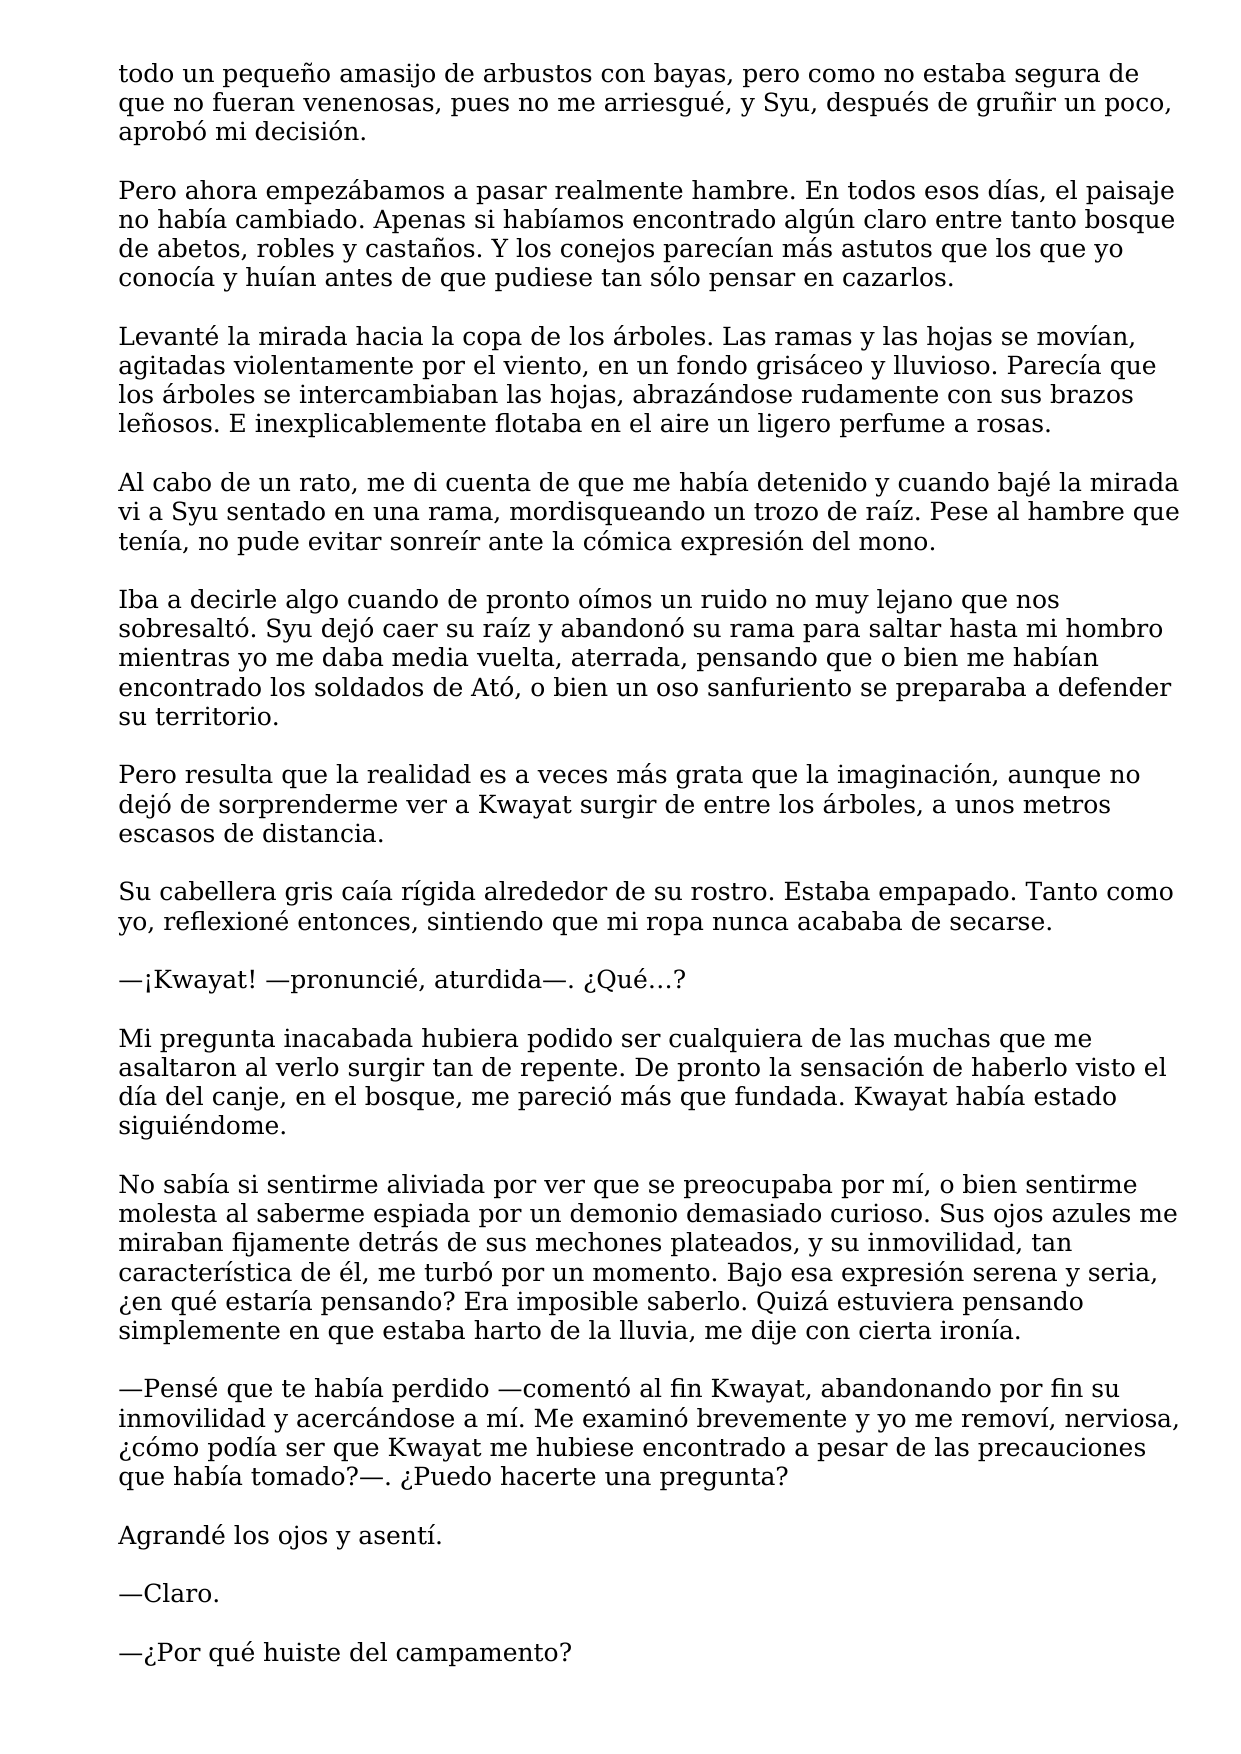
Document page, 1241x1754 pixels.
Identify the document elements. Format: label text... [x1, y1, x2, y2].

text todo un pequeño amasijo de arbustos con bayas, pero como no estaba segura de que no fueran venenosas, pues no me arriesgué, y Syu, después de gruñir un poco, aprobó mi decisión. [118, 59, 1181, 147]
text —¡Kwayat! —pronuncié, aturdida—. ¿Qué…? [118, 965, 1181, 994]
text Su cabellera gris caía rígida alrededor de su rostro. Estaba empapado. Tanto como yo, reflexioné entonces, sintiendo que mi ropa nunca acababa de secarse. [118, 878, 1181, 936]
text Al cabo de un rato, me di cuenta de que me había detenido y cuando bajé la mirada vi a Syu sentado en una rama, mordisqueando un trozo de raíz. Pese al hambre que tenía, no pude evitar sonreír ante la cómica expresión del mono. [118, 468, 1181, 556]
text Agrandé los ojos y asentí. [118, 1521, 1181, 1550]
text Pero ahora empezábamos a pasar realmente hambre. En todos esos días, el paisaje no había cambiado. Apenas si habíamos encontrado algún claro entre tanto bosque de abetos, robles y castaños. Y los conejos parecían más astutos que los que yo conocía y huían antes de que pudiese tan sólo pensar en cazarlos. [118, 176, 1181, 293]
text —¿Por qué huiste del campamento? [118, 1638, 1181, 1667]
text Pero resulta que la realidad es a veces más grata que la imaginación, aunque no dejó de sorprenderme ver a Kwayat surgir de entre los árboles, a unos metros escasos de distancia. [118, 761, 1181, 848]
text Levanté la mirada hacia la copa de los árboles. Las ramas y las hojas se movían, agitadas violentamente por el viento, en un fondo grisáceo y lluvioso. Parecía que los árboles se intercambiaban las hojas, abrazándose rudamente con sus brazos leñosos. E inexplicablemente flotaba en el aire un ligero perfume a rosas. [118, 322, 1181, 439]
text Mi pregunta inacabada hubiera podido ser cualquiera de las muchas que me asaltaron al verlo surgir tan de repente. De pronto la sensación de haberlo visto el día del canje, en el bosque, me pareció más que fundada. Kwayat había estado siguiéndome. [118, 1024, 1181, 1141]
text No sabía si sentirme aliviada por ver que se preocupaba por mí, o bien sentirme molesta al saberme espiada por un demonio demasiado curioso. Sus ojos azules me miraban fijamente detrás de sus mechones plateados, y su inmovilidad, tan característica de él, me turbó por un momento. Bajo esa expresión serena y seria, ¿en qué estaría pensando? Era imposible saberlo. Quizá estuviera pensando simplemente en que estaba harto de la lluvia, me dije con cierta ironía. [118, 1170, 1181, 1345]
text —Pensé que te había perdido —comentó al fin Kwayat, abandonando por fin su inmovilidad y acercándose a mí. Me examinó brevemente y yo me removí, nerviosa, ¿cómo podía ser que Kwayat me hubiese encontrado a pesar de las precauciones que había tomado?—. ¿Puedo hacerte una pregunta? [118, 1375, 1181, 1491]
text Iba a decirle algo cuando de pronto oímos un ruido no muy lejano que nos sobresaltó. Syu dejó caer su raíz y abandonó su rama para saltar hasta mi hombro mientras yo me daba media vuelta, aterrada, pensando que o bien me habían encontrado los soldados de Ató, o bien un oso sanfuriento se preparaba a defender su territorio. [118, 585, 1181, 731]
text —Claro. [118, 1579, 1181, 1609]
